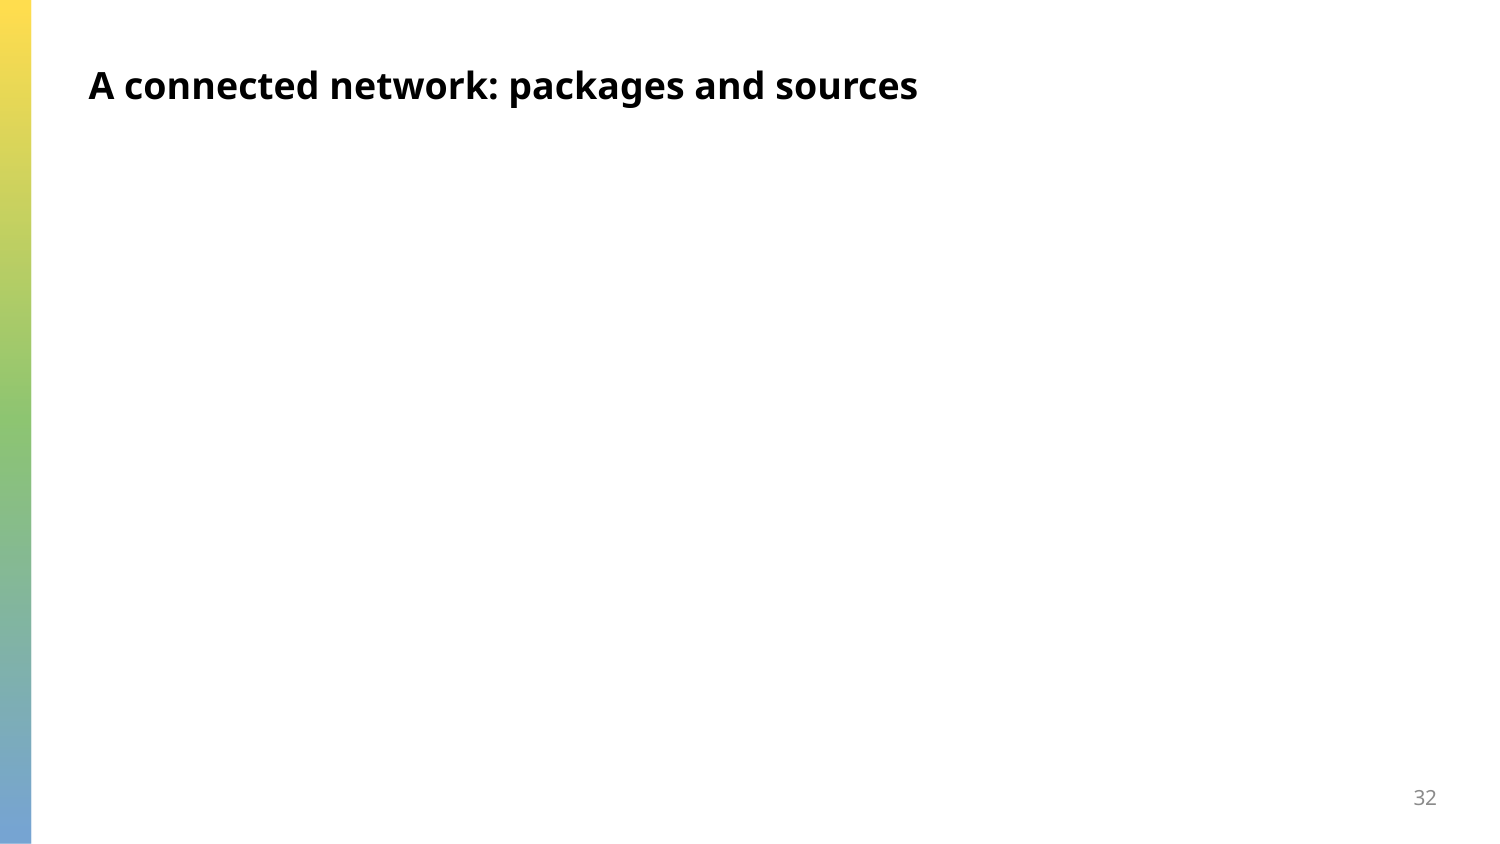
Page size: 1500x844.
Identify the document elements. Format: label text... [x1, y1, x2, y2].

list A connected network: packages and sources [88, 61, 1442, 157]
picture [0, 0, 1500, 844]
